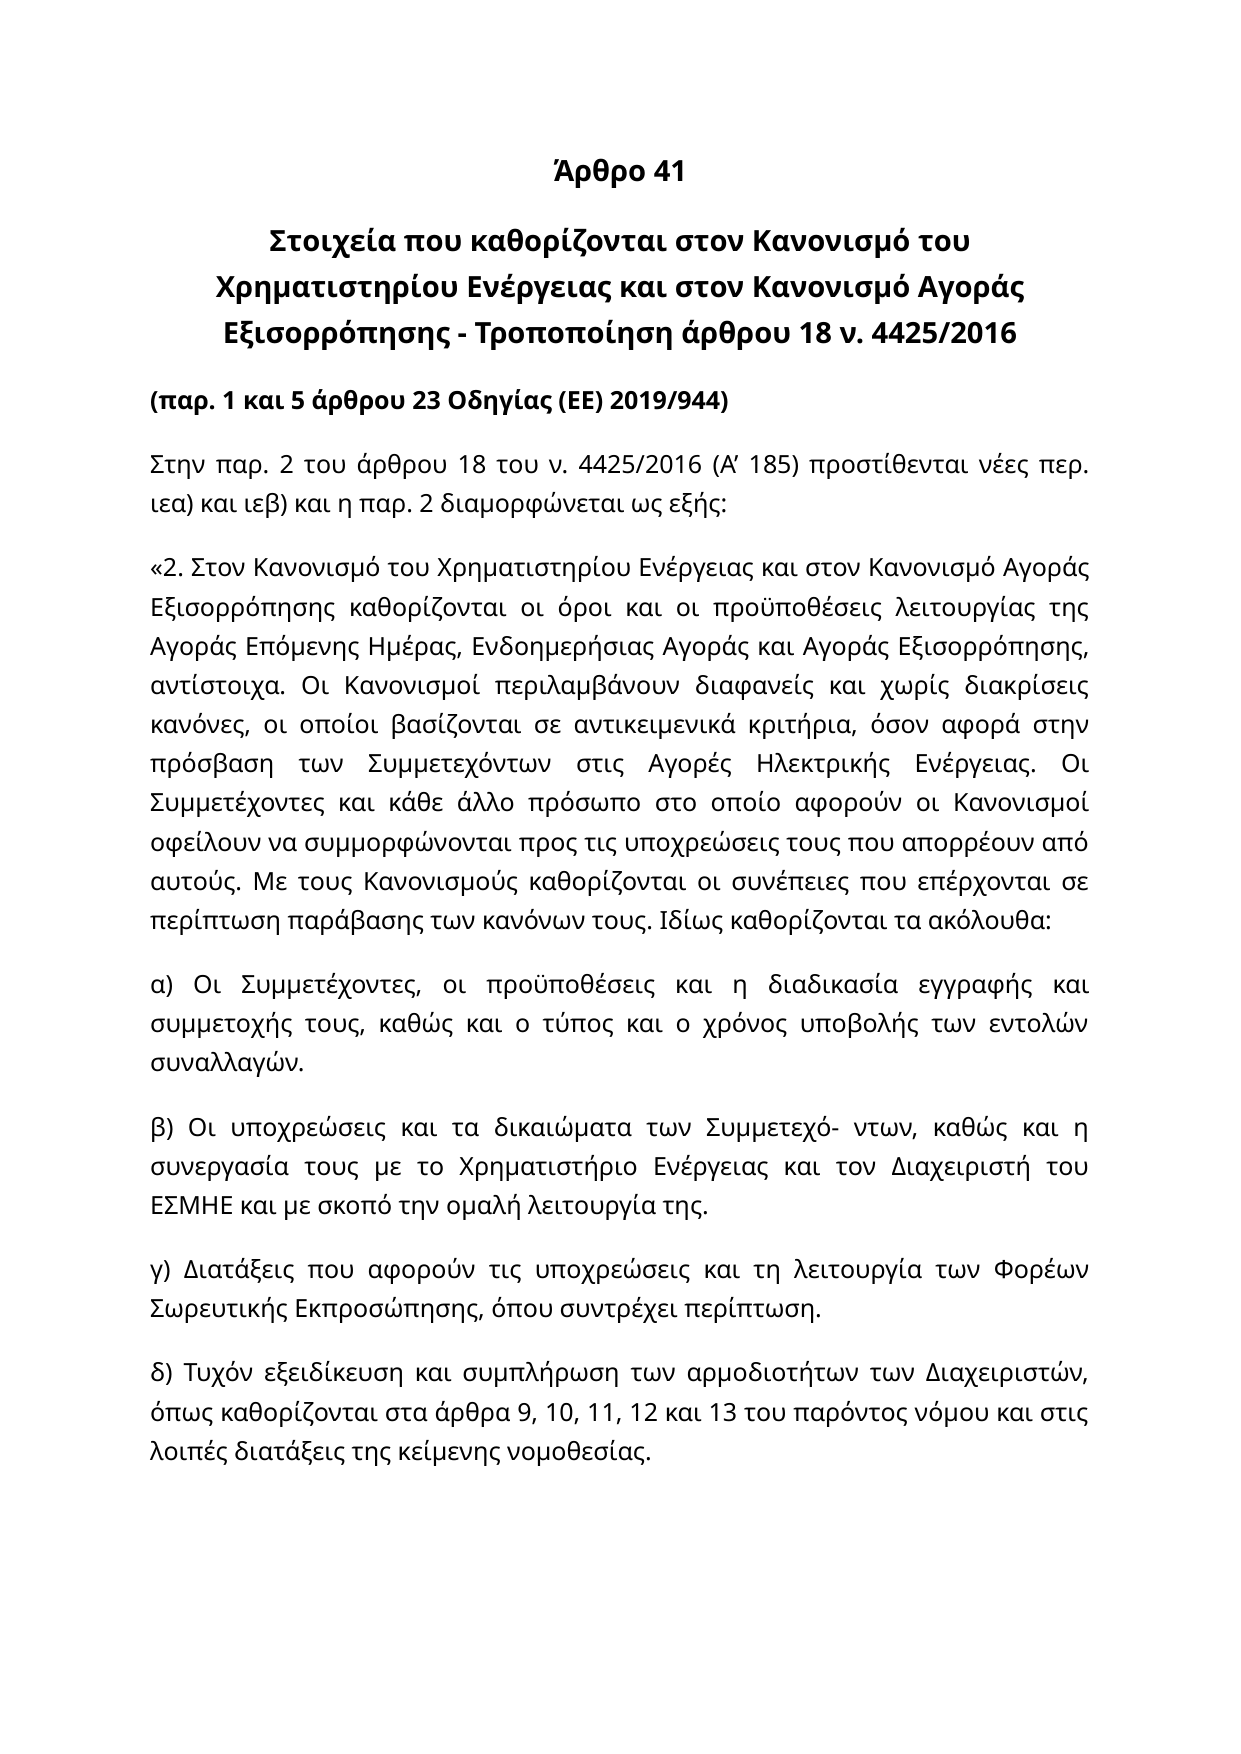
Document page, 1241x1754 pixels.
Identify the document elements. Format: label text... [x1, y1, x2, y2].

text δ) Τυχόν εξειδίκευση και συμπλήρωση των αρμοδιοτήτων των Διαχειριστών, όπως καθορίζονται στα άρθρα 9, 10, 11, 12 και 13 του παρόντος νόμου και στις λοιπές διατάξεις της κείμενης νομοθεσίας. [150, 1355, 1090, 1467]
subtitle Στοιχεία που καθορίζονται στον Κανονισμό του Χρηματιστηρίου Ενέργειας και στον Κανονισμό Αγοράς Εξισορρόπησης - Τροποποίηση άρθρου 18 ν. 4425/2016 [150, 221, 1090, 352]
text «2. Στον Κανονισμό του Χρηματιστηρίου Ενέργειας και στον Κανονισμό Αγοράς Εξισορρόπησης καθορίζονται οι όροι και οι προϋποθέσεις λειτουργίας της Αγοράς Επόμενης Ημέρας, Ενδοημερήσιας Αγοράς και Αγοράς Εξισορρόπησης, αντίστοιχα. Οι Κανονισμοί περιλαμβάνουν διαφανείς και χωρίς διακρίσεις κανόνες, οι οποίοι βασίζονται σε αντικειμενικά κριτήρια, όσον αφορά στην πρόσβαση των Συμμετεχόντων στις Αγορές Ηλεκτρικής Ενέργειας. Οι Συμμετέχοντες και κάθε άλλο πρόσωπο στο οποίο αφορούν οι Κανονισμοί οφείλουν να συμμορφώνονται προς τις υποχρεώσεις τους που απορρέουν από αυτούς. Με τους Κανονισμούς καθορίζονται οι συνέπειες που επέρχονται σε περίπτωση παράβασης των κανόνων τους. Ιδίως καθορίζονται τα ακόλουθα: [150, 550, 1090, 937]
text γ) Διατάξεις που αφορούν τις υποχρεώσεις και τη λειτουργία των Φορέων Σωρευτικής Εκπροσώπησης, όπου συντρέχει περίπτωση. [150, 1252, 1090, 1325]
text β) Οι υποχρεώσεις και τα δικαιώματα των Συμμετεχό- ντων, καθώς και η συνεργασία τους με το Χρηματιστήριο Ενέργειας και τον Διαχειριστή του ΕΣΜΗΕ και με σκοπό την ομαλή λειτουργία της. [150, 1109, 1090, 1222]
text (παρ. 1 και 5 άρθρου 23 Οδηγίας (ΕΕ) 2019/944) [150, 382, 1090, 417]
text α) Οι Συμμετέχοντες, οι προϋποθέσεις και η διαδικασία εγγραφής και συμμετοχής τους, καθώς και ο τύπος και ο χρόνος υποβολής των εντολών συναλλαγών. [150, 967, 1090, 1079]
text Στην παρ. 2 του άρθρου 18 του ν. 4425/2016 (Α’ 185) προστίθενται νέες περ. ιεα) και ιεβ) και η παρ. 2 διαμορφώνεται ως εξής: [150, 447, 1090, 520]
subtitle Άρθρο 41 [150, 150, 1090, 190]
